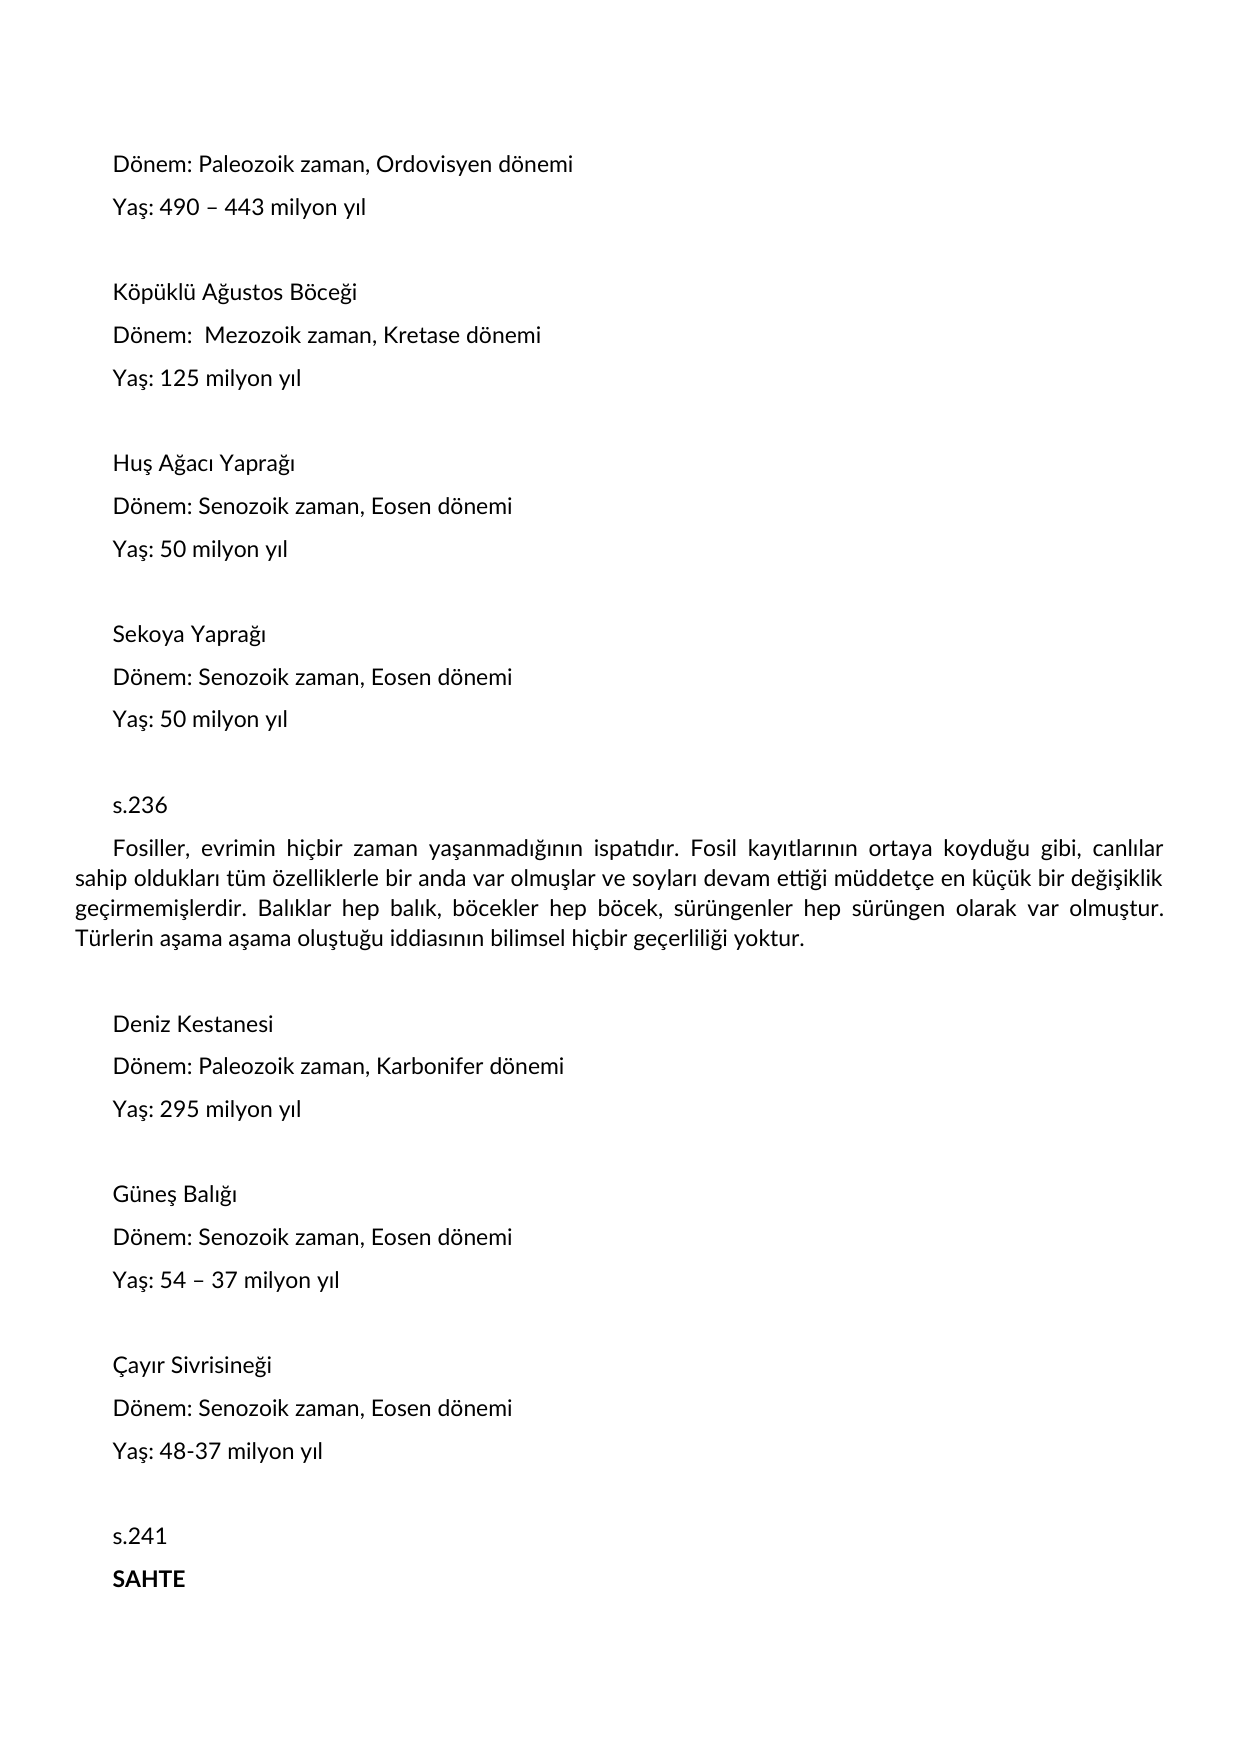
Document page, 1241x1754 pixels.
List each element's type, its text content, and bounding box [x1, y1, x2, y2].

text Dönem: Senozoik zaman, Eosen dönemi [75, 662, 1165, 690]
text Dönem: Paleozoik zaman, Karbonifer dönemi [75, 1052, 1165, 1079]
text Dönem: Mezozoik zaman, Kretase dönemi [75, 321, 1165, 348]
text Çayır Sivrisineği [75, 1351, 1165, 1378]
text s.241 [75, 1522, 1165, 1549]
text Yaş: 295 milyon yıl [75, 1095, 1165, 1122]
text s.236 [75, 791, 1165, 818]
text Dönem: Senozoik zaman, Eosen dönemi [75, 492, 1165, 519]
text SAHTE [75, 1564, 1165, 1592]
text Sekoya Yaprağı [75, 620, 1165, 647]
text Güneş Balığı [75, 1180, 1165, 1208]
text Dönem: Senozoik zaman, Eosen dönemi [75, 1223, 1165, 1250]
text Huş Ağacı Yaprağı [75, 449, 1165, 476]
text Yaş: 48-37 milyon yıl [75, 1436, 1165, 1464]
text Köpüklü Ağustos Böceği [75, 278, 1165, 306]
text Deniz Kestanesi [75, 1009, 1165, 1037]
text Dönem: Paleozoik zaman, Ordovisyen dönemi [75, 150, 1165, 177]
text Yaş: 50 milyon yıl [75, 534, 1165, 562]
text Yaş: 50 milyon yıl [75, 705, 1165, 733]
text Fosiller, evrimin hiçbir zaman yaşanmadığının ispatıdır. Fosil kayıtlarının ortaya koyduğu gibi, canlılar sahip oldukları tüm özelliklerle bir anda var olmuşlar ve soyları devam ettiği müddetçe en küçük bir değişiklik geçirmemişlerdir. Balıklar hep balık, böcekler hep böcek, sürüngenler hep sürüngen olarak var olmuştur. Türlerin aşama aşama oluştuğu iddiasının bilimsel hiçbir geçerliliği yoktur. [75, 833, 1165, 951]
text Dönem: Senozoik zaman, Eosen dönemi [75, 1394, 1165, 1421]
text Yaş: 490 – 443 milyon yıl [75, 193, 1165, 220]
text Yaş: 125 milyon yıl [75, 363, 1165, 391]
text Yaş: 54 – 37 milyon yıl [75, 1266, 1165, 1293]
